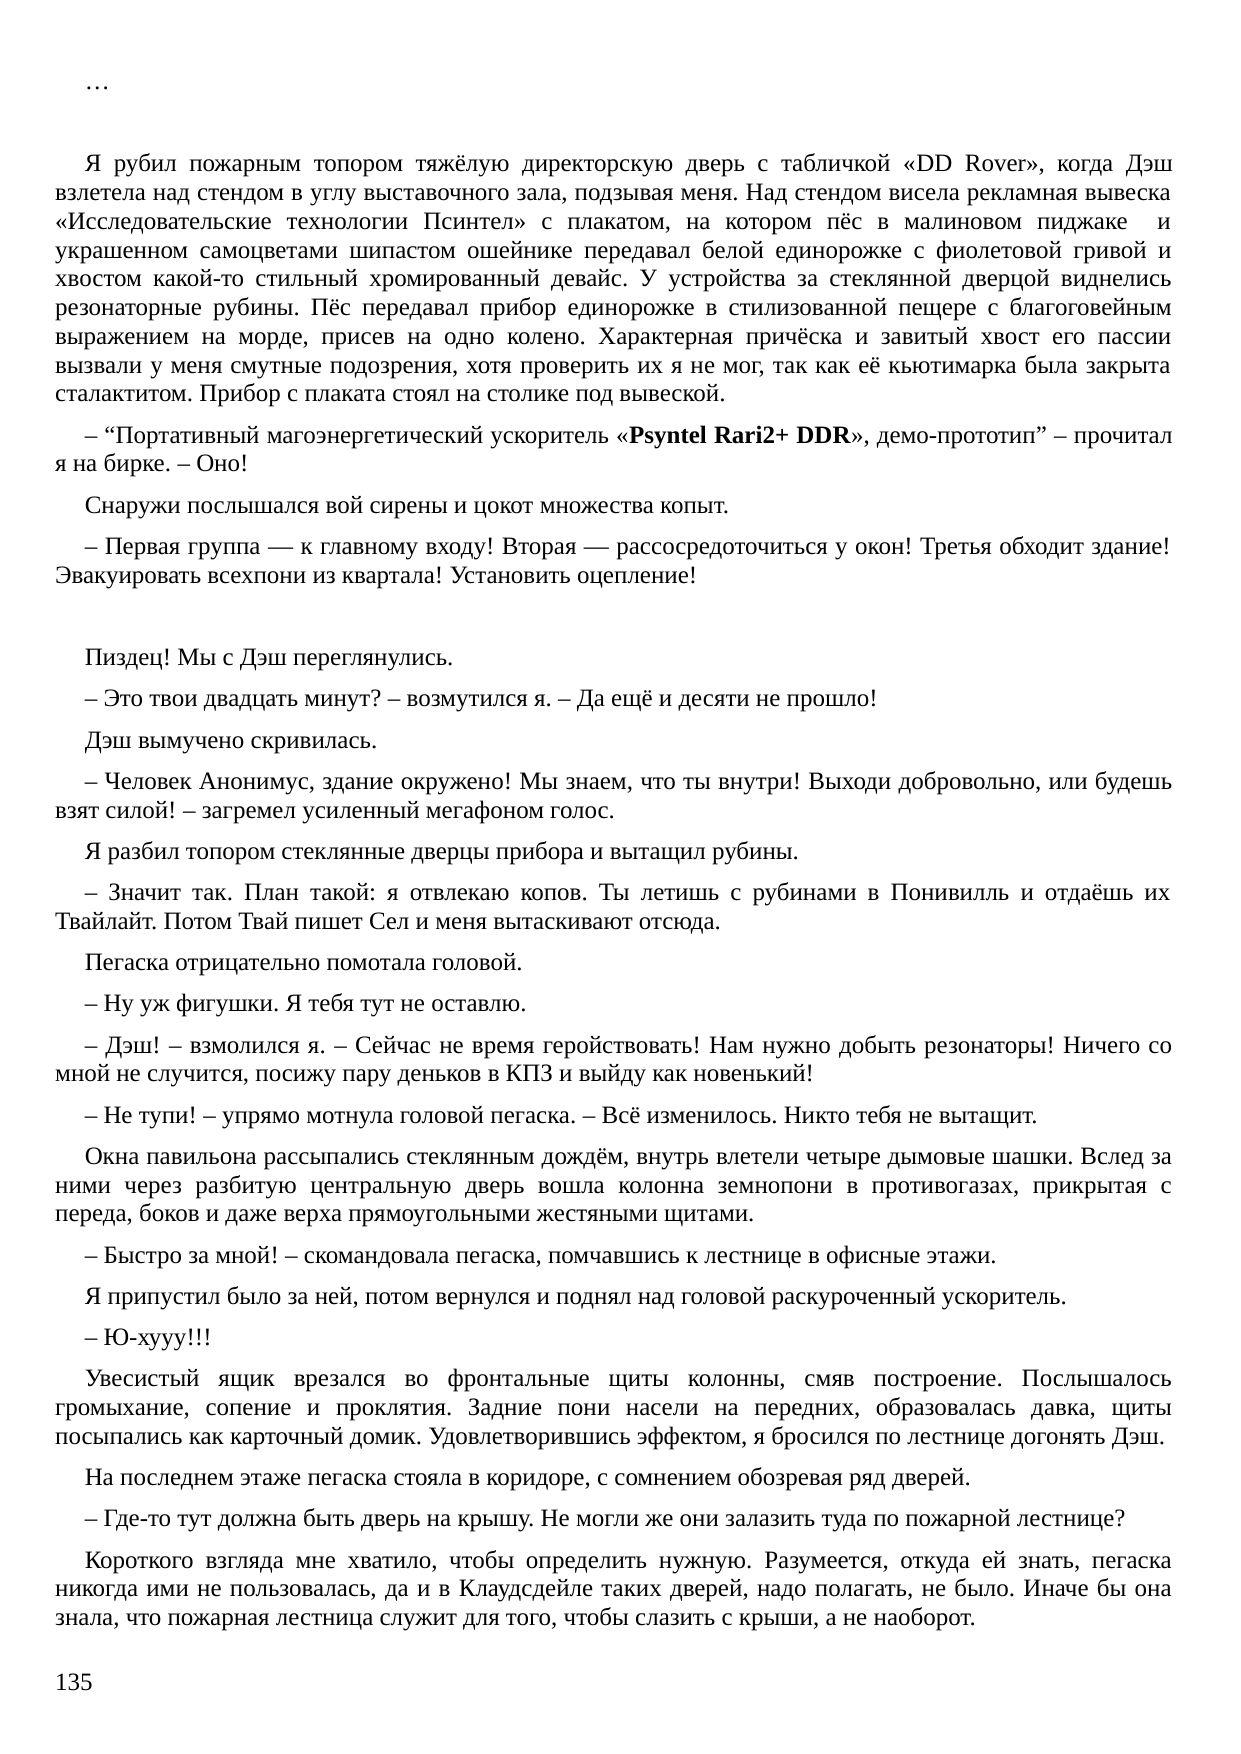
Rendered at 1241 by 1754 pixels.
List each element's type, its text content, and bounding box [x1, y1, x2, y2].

text – Человек Анонимус, здание окружено! Мы знаем, что ты внутри! Выходи добровольно, или будешь взят силой! – загремел усиленный мегафоном голос. [55, 766, 1173, 823]
text Окна павильона рассыпались стеклянным дождём, внутрь влетели четыре дымовые шашки. Вслед за ними через разбитую центральную дверь вошла колонна земнопони в противогазах, прикрытая с переда, боков и даже верха прямоугольными жестяными щитами. [55, 1141, 1173, 1227]
text – Не тупи! – упрямо мотнула головой пегаска. – Всё изменилось. Никто тебя не вытащит. [55, 1100, 1173, 1128]
text – Значит так. План такой: я отвлекаю копов. Ты летишь с рубинами в Понивилль и отдаёшь их Твайлайт. Потом Твай пишет Сел и меня вытаскивают отсюда. [55, 877, 1173, 935]
text – Первая группа — к главному входу! Вторая — рассосредоточиться у окон! Третья обходит здание! Эвакуировать всехпони из квартала! Установить оцепление! [55, 531, 1173, 588]
text – Это твои двадцать минут? – возмутился я. – Да ещё и десяти не прошло! [55, 683, 1173, 712]
text Снаружи послышался вой сирены и цокот множества копыт. [55, 490, 1173, 518]
text – “Портативный магоэнергетический ускоритель «Psyntel Rari2+ DDR», демо-прототип” – прочитал я на бирке. – Оно! [55, 420, 1173, 477]
text – Где-то тут должна быть дверь на крышу. Не могли же они залазить туда по пожарной лестнице? [55, 1503, 1173, 1532]
text … [55, 66, 1173, 95]
text Увесистый ящик врезался во фронтальные щиты колонны, смяв построение. Послышалось громыхание, сопение и проклятия. Задние пони насели на передних, образовалась давка, щиты посыпались как карточный домик. Удовлетворившись эффектом, я бросился по лестнице догонять Дэш. [55, 1363, 1173, 1450]
text Я припустил было за ней, потом вернулся и поднял над головой раскуроченный ускоритель. [55, 1281, 1173, 1310]
text – Ну уж фигушки. Я тебя тут не оставлю. [55, 988, 1173, 1017]
text Дэш вымучено скривилась. [55, 725, 1173, 753]
text – Ю-хууу!!! [55, 1322, 1173, 1351]
text На последнем этаже пегаска стояла в коридоре, с сомнением обозревая ряд дверей. [55, 1462, 1173, 1491]
text – Дэш! – взмолился я. – Сейчас не время геройствовать! Нам нужно добыть резонаторы! Ничего со мной не случится, посижу пару деньков в КПЗ и выйду как новенький! [55, 1030, 1173, 1087]
text – Быстро за мной! – скомандовала пегаска, помчавшись к лестнице в офисные этажи. [55, 1240, 1173, 1268]
text Я разбил топором стеклянные дверцы прибора и вытащил рубины. [55, 836, 1173, 865]
text Я рубил пожарным топором тяжёлую директорскую дверь с табличкой «DD Rover», когда Дэш взлетела над стендом в углу выставочного зала, подзывая меня. Над стендом висела рекламная вывеска «Исследовательские технологии Псинтел» с плакатом, на котором пёс в малиновом пиджаке и украшенном самоцветами шипастом ошейнике передавал белой единорожке с фиолетовой гривой и хвостом какой-то стильный хромированный девайс. У устройства за стеклянной дверцой виднелись резонаторные рубины. Пёс передавал прибор единорожке в стилизованной пещере с благоговейным выражением на морде, присев на одно колено. Характерная причёска и завитый хвост его пассии вызвали у меня смутные подозрения, хотя проверить их я не мог, так как её кьютимарка была закрыта сталактитом. Прибор с плаката стоял на столике под вывеской. [55, 148, 1173, 407]
text Пегаска отрицательно помотала головой. [55, 947, 1173, 976]
text Короткого взгляда мне хватило, чтобы определить нужную. Разумеется, откуда ей знать, пегаска никогда ими не пользовалась, да и в Клаудсдейле таких дверей, надо полагать, не было. Иначе бы она знала, что пожарная лестница служит для того, чтобы слазить с крыши, а не наоборот. [55, 1545, 1173, 1631]
text Пиздец! Мы с Дэш переглянулись. [55, 642, 1173, 671]
